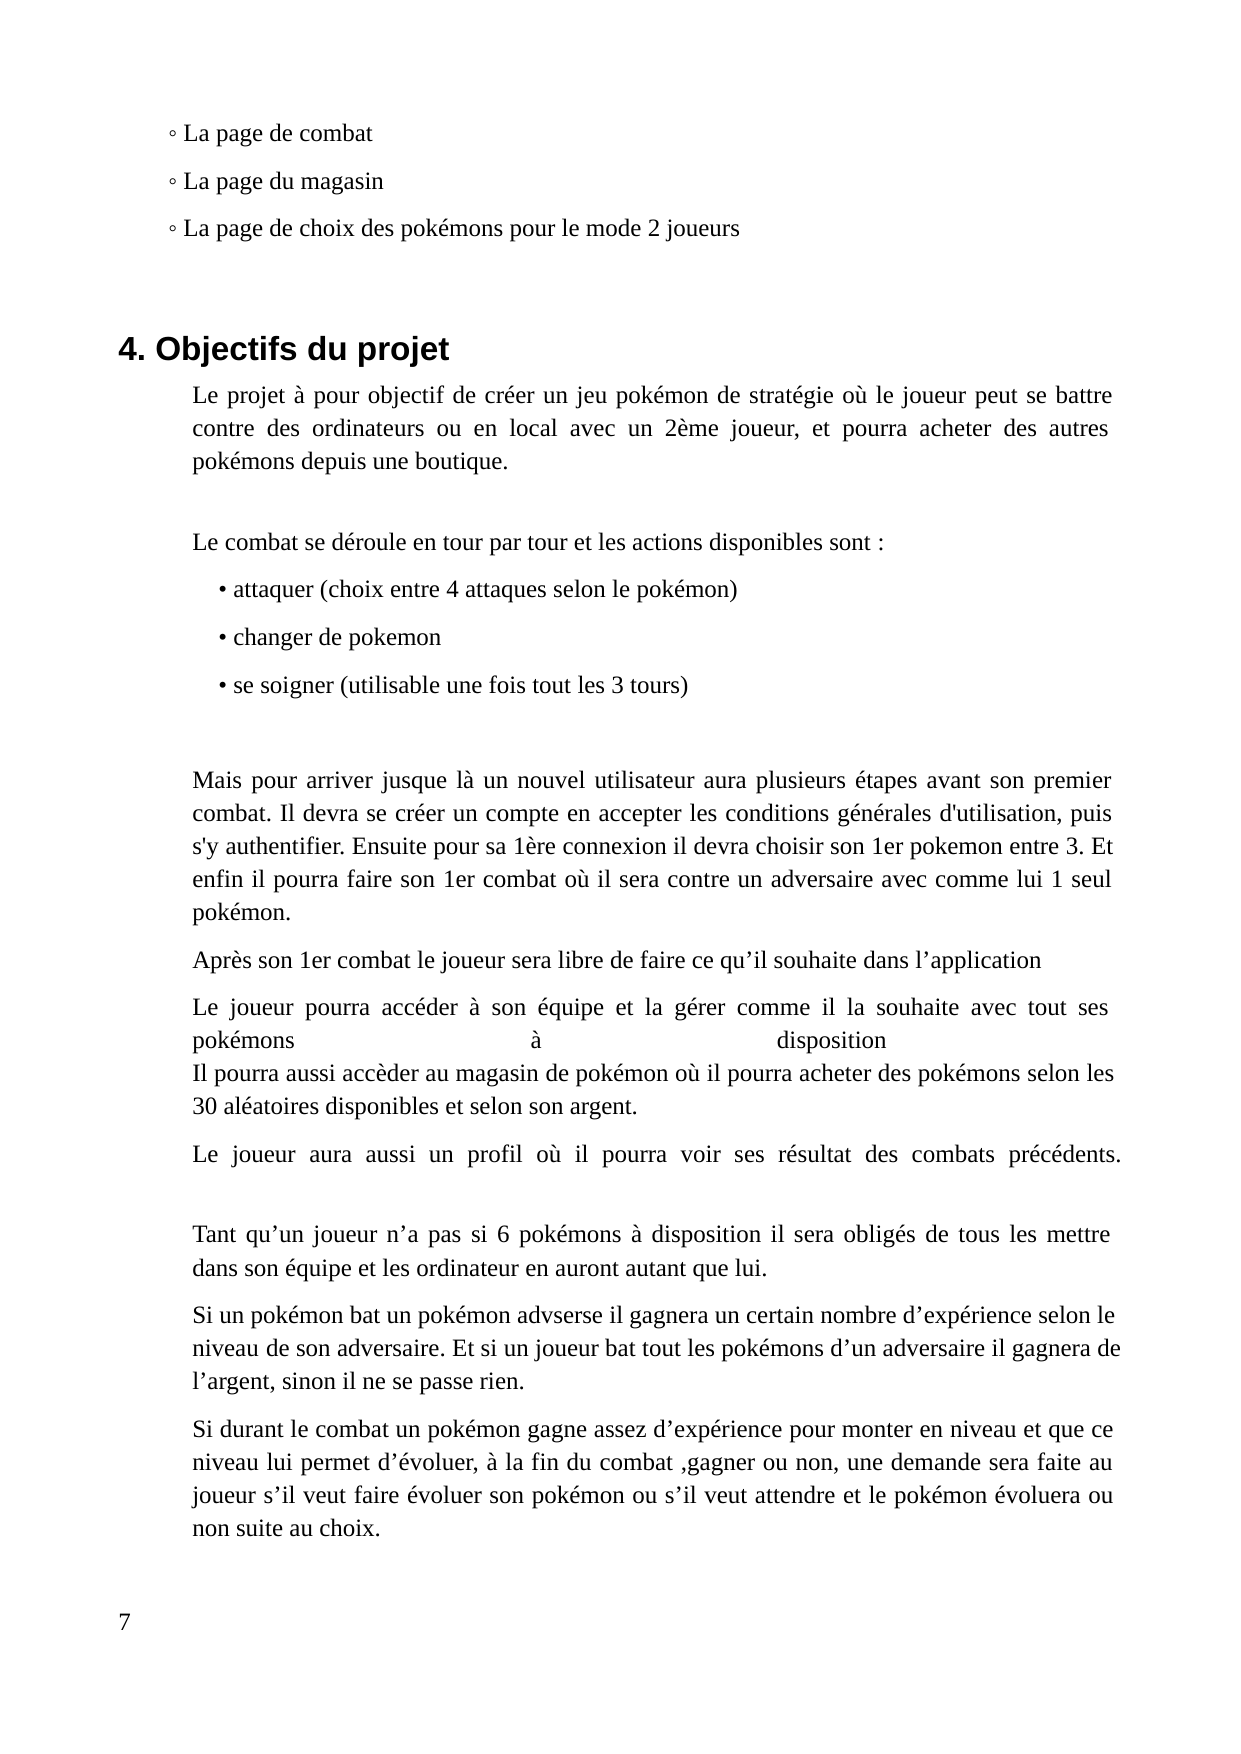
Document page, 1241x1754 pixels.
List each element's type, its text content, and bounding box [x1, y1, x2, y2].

text Le joueur aura aussi un profil où il pourra voir ses résultat des combats précédents. [118, 1139, 1122, 1201]
text • changer de pokemon [118, 622, 1122, 651]
text ◦ La page du magasin [118, 166, 1122, 194]
text • attaquer (choix entre 4 attaques selon le pokémon) [118, 574, 1122, 603]
text Le joueur pourra accéder à son équipe et la gérer comme il la souhaite avec tout ses pokémons à disposition Il pourra aussi accèder au magasin de pokémon où il pourra acheter des pokémons selon les 30 aléatoires disponibles et selon son argent. [118, 992, 1122, 1120]
text Tant qu’un joueur n’a pas si 6 pokémons à disposition il sera obligés de tous les mettre dans son équipe et les ordinateur en auront autant que lui. [118, 1219, 1122, 1281]
text Le combat se déroule en tour par tour et les actions disponibles sont : [118, 494, 1122, 556]
text ◦ La page de combat [118, 118, 1122, 147]
text Si un pokémon bat un pokémon advserse il gagnera un certain nombre d’expérience selon le niveau de son adversaire. Et si un joueur bat tout les pokémons d’un adversaire il gagnera de l’argent, sinon il ne se passe rien. [118, 1300, 1122, 1395]
text Après son 1er combat le joueur sera libre de faire ce qu’il souhaite dans l’application [118, 945, 1122, 973]
text Le projet à pour objectif de créer un jeu pokémon de stratégie où le joueur peut se battre contre des ordinateurs ou en local avec un 2ème joueur, et pourra acheter des autres pokémons depuis une boutique. [118, 380, 1122, 475]
subtitle 4. Objectifs du projet [118, 329, 1122, 368]
text Si durant le combat un pokémon gagne assez d’expérience pour monter en niveau et que ce niveau lui permet d’évoluer, à la fin du combat ,gagner ou non, une demande sera faite au joueur s’il veut faire évoluer son pokémon ou s’il veut attendre et le pokémon évoluera ou non suite au choix. [118, 1414, 1122, 1542]
text ◦ La page de choix des pokémons pour le mode 2 joueurs [118, 213, 1122, 242]
text • se soigner (utilisable une fois tout les 3 tours) [118, 670, 1122, 698]
text Mais pour arriver jusque là un nouvel utilisateur aura plusieurs étapes avant son premier combat. Il devra se créer un compte en accepter les conditions générales d'utilisation, puis s'y authentifier. Ensuite pour sa 1ère connexion il devra choisir son 1er pokemon entre 3. Et enfin il pourra faire son 1er combat où il sera contre un adversaire avec comme lui 1 seul pokémon. [118, 765, 1122, 926]
